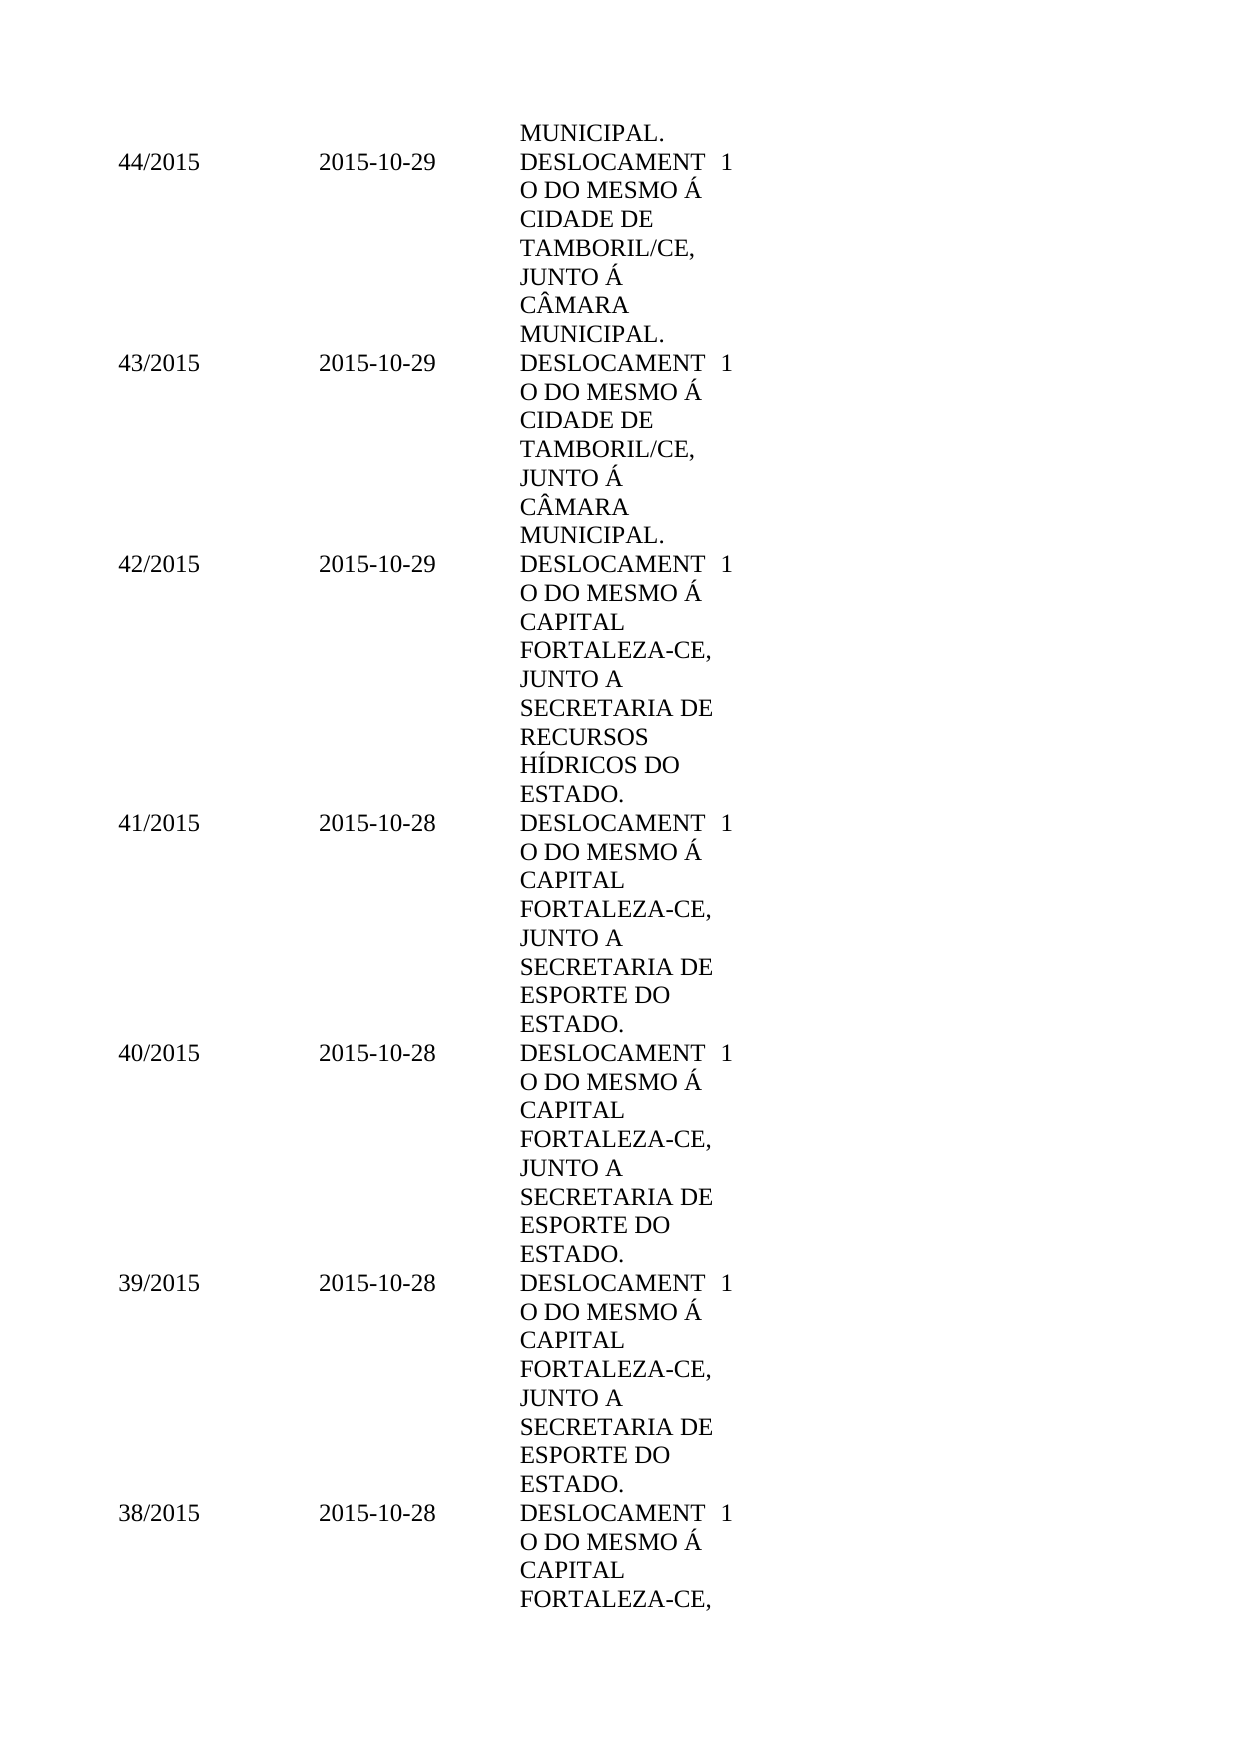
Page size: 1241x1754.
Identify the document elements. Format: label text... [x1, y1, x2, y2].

table_cell DESLOCAMENTO DO MESMO Á CIDADE DE TAMBORIL/CE, JUNTO Á CÂMARA MUNICIPAL. [520, 147, 720, 348]
table_cell DESLOCAMENTO DO MESMO Á CAPITAL FORTALEZA-CE, JUNTO A SECRETARIA DE RECURSOS HÍDRICOS DO ESTADO. [520, 549, 720, 808]
table_cell 2015-10-29 [319, 147, 519, 348]
table_cell [921, 1498, 1122, 1613]
table_cell 42/2015 [118, 549, 319, 808]
table_cell MUNICIPAL. [520, 118, 720, 147]
table_cell [319, 118, 519, 147]
table_cell 1 [720, 1268, 921, 1498]
table_cell 44/2015 [118, 147, 319, 348]
table_cell 2015-10-29 [319, 549, 519, 808]
table_cell 1 [720, 147, 921, 348]
table_cell [921, 348, 1122, 549]
table_cell [921, 118, 1122, 147]
table_cell 2015-10-29 [319, 348, 519, 549]
table_cell [921, 549, 1122, 808]
table_cell 1 [720, 1498, 921, 1613]
table_cell 2015-10-28 [319, 1498, 519, 1613]
table_cell 1 [720, 1038, 921, 1268]
table_cell 43/2015 [118, 348, 319, 549]
table_cell DESLOCAMENTO DO MESMO Á CAPITAL FORTALEZA-CE, [520, 1498, 720, 1613]
table_cell 39/2015 [118, 1268, 319, 1498]
table_cell 41/2015 [118, 808, 319, 1038]
table_cell 1 [720, 549, 921, 808]
table_cell DESLOCAMENTO DO MESMO Á CAPITAL FORTALEZA-CE, JUNTO A SECRETARIA DE ESPORTE DO ESTADO. [520, 808, 720, 1038]
table_cell 40/2015 [118, 1038, 319, 1268]
table_cell [921, 1268, 1122, 1498]
table_cell [921, 808, 1122, 1038]
table_cell [118, 118, 319, 147]
table_cell [921, 147, 1122, 348]
table_cell DESLOCAMENTO DO MESMO Á CAPITAL FORTALEZA-CE, JUNTO A SECRETARIA DE ESPORTE DO ESTADO. [520, 1268, 720, 1498]
table_cell 1 [720, 808, 921, 1038]
table_cell DESLOCAMENTO DO MESMO Á CIDADE DE TAMBORIL/CE, JUNTO Á CÂMARA MUNICIPAL. [520, 348, 720, 549]
table_cell 1 [720, 348, 921, 549]
table_cell [720, 118, 921, 147]
table_cell 38/2015 [118, 1498, 319, 1613]
table_cell 2015-10-28 [319, 808, 519, 1038]
table_cell DESLOCAMENTO DO MESMO Á CAPITAL FORTALEZA-CE, JUNTO A SECRETARIA DE ESPORTE DO ESTADO. [520, 1038, 720, 1268]
table_cell [921, 1038, 1122, 1268]
table_cell 2015-10-28 [319, 1038, 519, 1268]
table_cell 2015-10-28 [319, 1268, 519, 1498]
